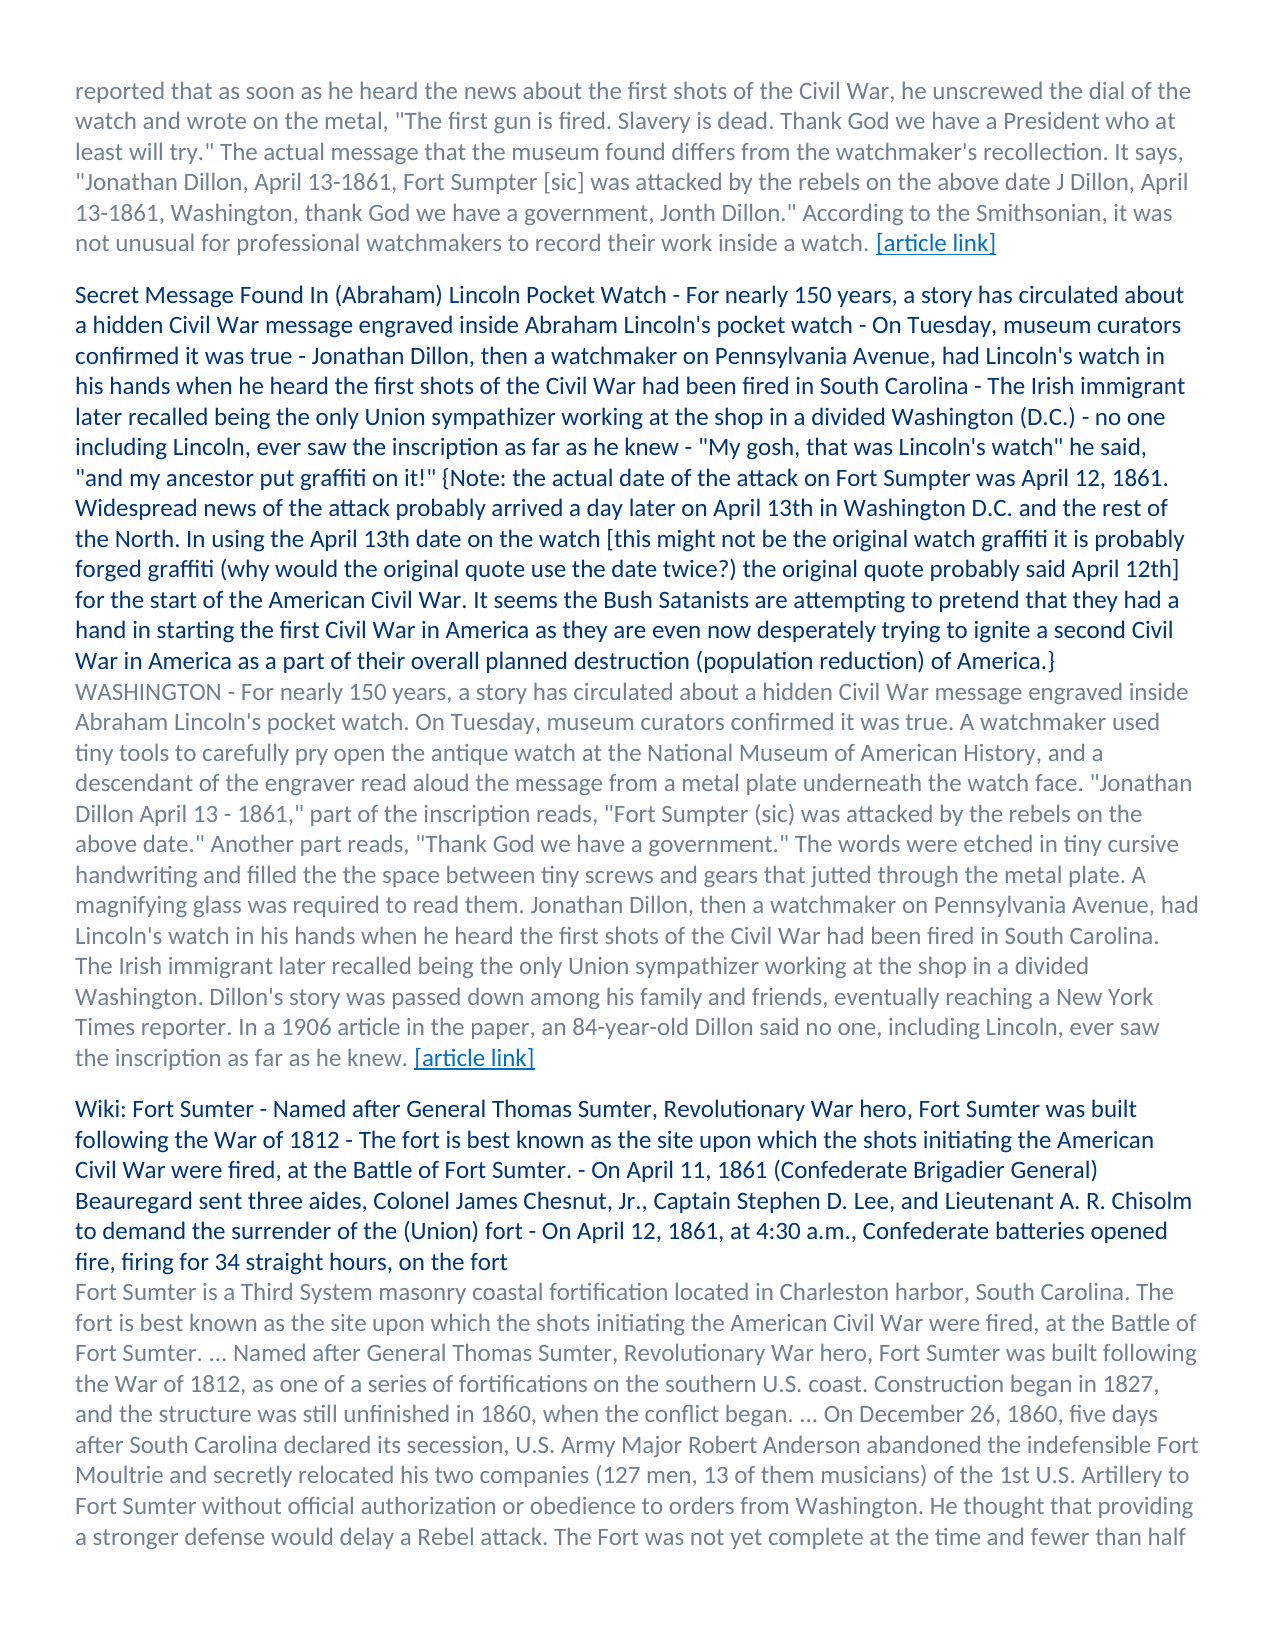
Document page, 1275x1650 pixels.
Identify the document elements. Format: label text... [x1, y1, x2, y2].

text Wiki: Fort Sumter - Named after General Thomas Sumter, Revolutionary War hero, Fort Sumter was built following the War of 1812 - The fort is best known as the site upon which the shots initiating the American Civil War were fired, at the Battle of Fort Sumter. - On April 11, 1861 (Confederate Brigadier General) Beauregard sent three aides, Colonel James Chesnut, Jr., Captain Stephen D. Lee, and Lieutenant A. R. Chisolm to demand the surrender of the (Union) fort - On April 12, 1861, at 4:30 a.m., Confederate batteries opened fire, firing for 34 straight hours, on the fort Fort Sumter is a Third System masonry coastal fortification located in Charleston harbor, South Carolina. The fort is best known as the site upon which the shots initiating the American Civil War were fired, at the Battle of Fort Sumter. ... Named after General Thomas Sumter, Revolutionary War hero, Fort Sumter was built following the War of 1812, as one of a series of fortifications on the southern U.S. coast. Construction began in 1827, and the structure was still unfinished in 1860, when the conflict began. ... On December 26, 1860, five days after South Carolina declared its secession, U.S. Army Major Robert Anderson abandoned the indefensible Fort Moultrie and secretly relocated his two companies (127 men, 13 of them musicians) of the 1st U.S. Artillery to Fort Sumter without official authorization or obedience to orders from Washington. He thought that providing a stronger defense would delay a Rebel attack. The Fort was not yet complete at the time and fewer than half [75, 1093, 1200, 1551]
text Secret Message Found In (Abraham) Lincoln Pocket Watch - For nearly 150 years, a story has circulated about a hidden Civil War message engraved inside Abraham Lincoln's pocket watch - On Tuesday, museum curators confirmed it was true - Jonathan Dillon, then a watchmaker on Pennsylvania Avenue, had Lincoln's watch in his hands when he heard the first shots of the Civil War had been fired in South Carolina - The Irish immigrant later recalled being the only Union sympathizer working at the shop in a divided Washington (D.C.) - no one including Lincoln, ever saw the inscription as far as he knew - "My gosh, that was Lincoln's watch" he said, "and my ancestor put graffiti on it!" {Note: the actual date of the attack on Fort Sumpter was April 12, 1861. Widespread news of the attack probably arrived a day later on April 13th in Washington D.C. and the rest of the North. In using the April 13th date on the watch [this might not be the original watch graffiti it is probably forged graffiti (why would the original quote use the date twice?) the original quote probably said April 12th] for the start of the American Civil War. It seems the Bush Satanists are attempting to pretend that they had a hand in starting the first Civil War in America as they are even now desperately trying to ignite a second Civil War in America as a part of their overall planned destruction (population reduction) of America.} WASHINGTON - For nearly 150 years, a story has circulated about a hidden Civil War message engraved inside Abraham Lincoln's pocket watch. On Tuesday, museum curators confirmed it was true. A watchmaker used tiny tools to carefully pry open the antique watch at the National Museum of American History, and a descendant of the engraver read aloud the message from a metal plate underneath the watch face. "Jonathan Dillon April 13 - 1861," part of the inscription reads, "Fort Sumpter (sic) was attacked by the rebels on the above date." Another part reads, "Thank God we have a government." The words were etched in tiny cursive handwriting and filled the the space between tiny screws and gears that jutted through the metal plate. A magnifying glass was required to read them. Jonathan Dillon, then a watchmaker on Pennsylvania Avenue, had Lincoln's watch in his hands when he heard the first shots of the Civil War had been fired in South Carolina. The Irish immigrant later recalled being the only Union sympathizer working at the shop in a divided Washington. Dillon's story was passed down among his family and friends, eventually reaching a New York Times reporter. In a 1906 article in the paper, an 84-year-old Dillon said no one, including Lincoln, ever saw the inscription as far as he knew. [article link] [75, 279, 1200, 1072]
text reported that as soon as he heard the news about the first shots of the Civil War, he unscrewed the dial of the watch and wrote on the metal, "The first gun is fired. Slavery is dead. Thank God we have a President who at least will try." The actual message that the museum found differs from the watchmaker's recollection. It says, "Jonathan Dillon, April 13-1861, Fort Sumpter [sic] was attacked by the rebels on the above date J Dillon, April 13-1861, Washington, thank God we have a government, Jonth Dillon." According to the Smithsonian, it was not unusual for professional watchmakers to record their work inside a watch. [article link] [75, 75, 1200, 258]
